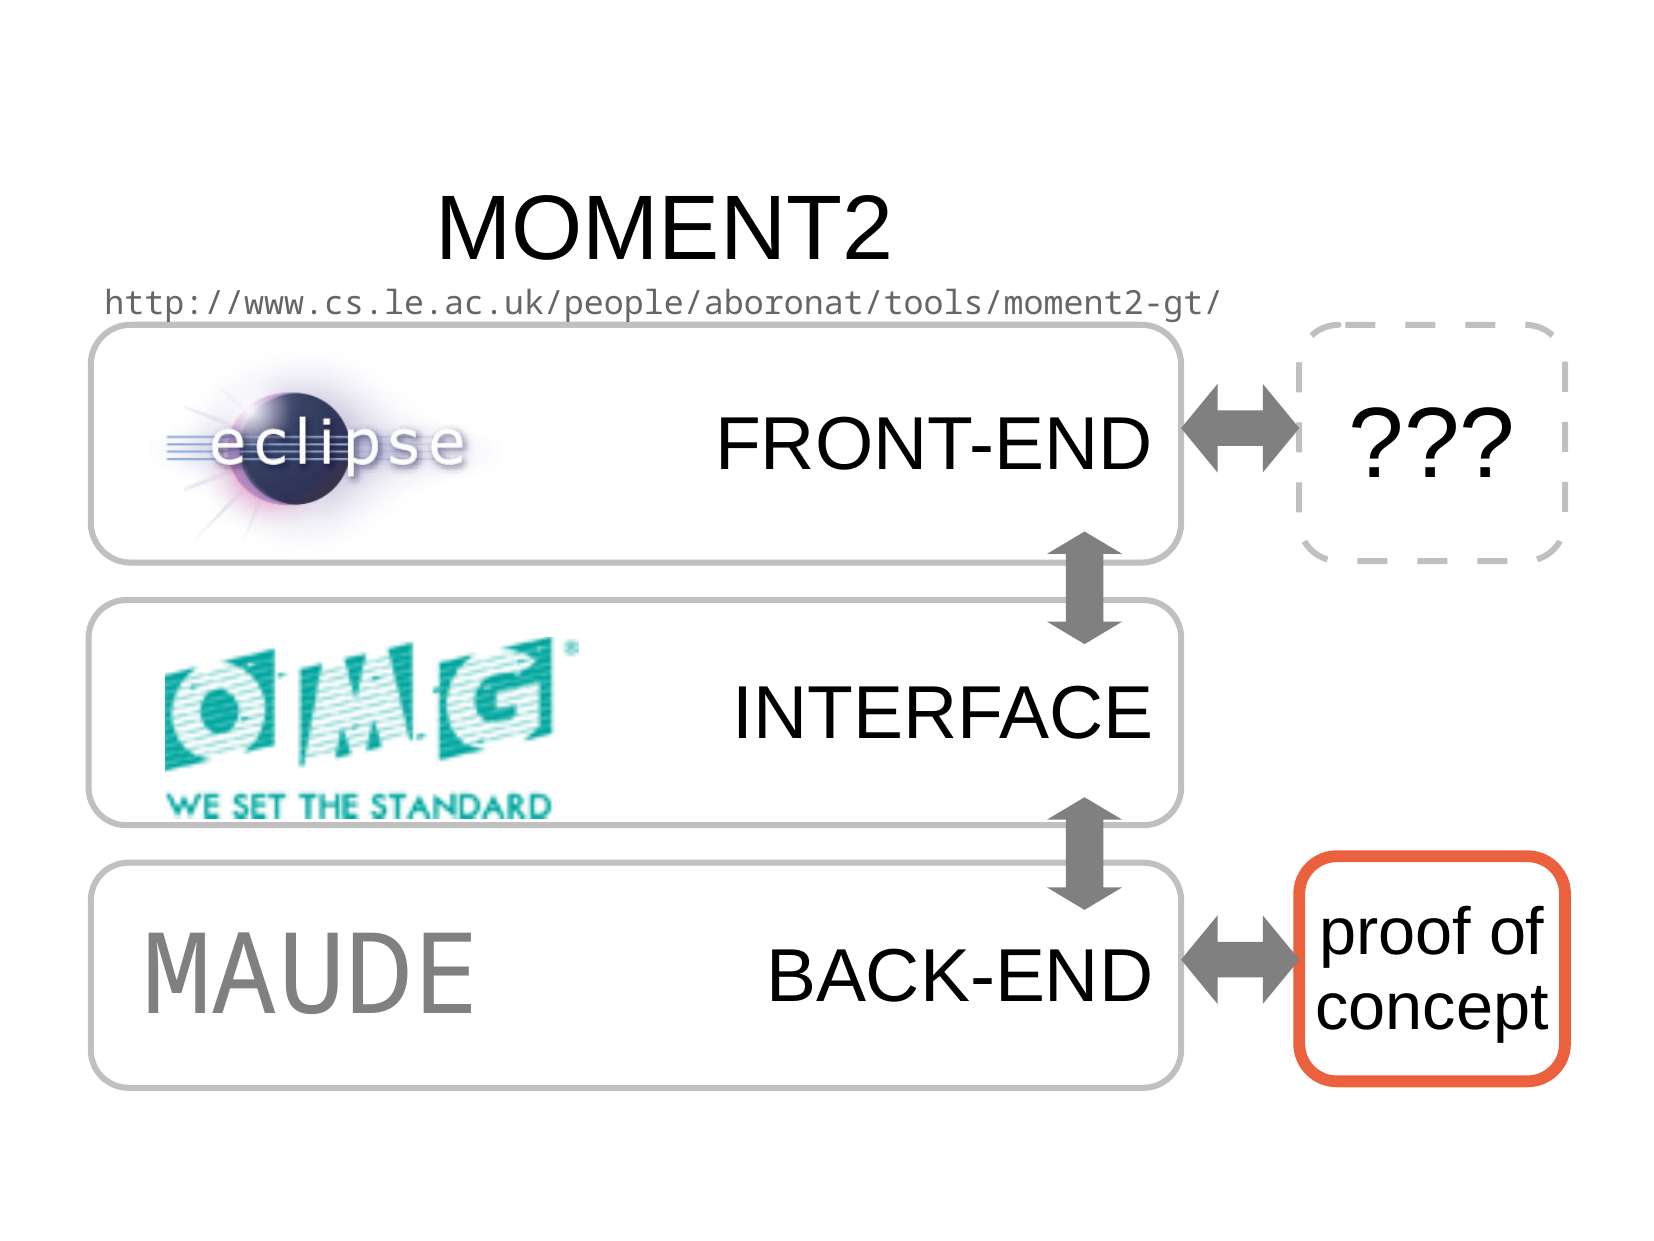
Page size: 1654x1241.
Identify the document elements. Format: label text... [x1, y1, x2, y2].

text_box proof of concept [1299, 856, 1566, 1082]
text_box ??? [1299, 324, 1566, 562]
title MOMENT2 http://www.cs.le.ac.uk/people/aboronat/tools/moment2-gt/ [59, 147, 1270, 355]
picture [147, 355, 502, 557]
text_box FRONT-END [90, 355, 1182, 563]
text_box [1047, 531, 1123, 645]
text_box MAUDE [128, 885, 691, 1075]
text_box BACK-END [90, 862, 1182, 1088]
text_box [1047, 797, 1123, 910]
text_box [1181, 915, 1300, 1004]
text_box [1181, 383, 1300, 473]
text_box INTERFACE [88, 600, 1182, 826]
